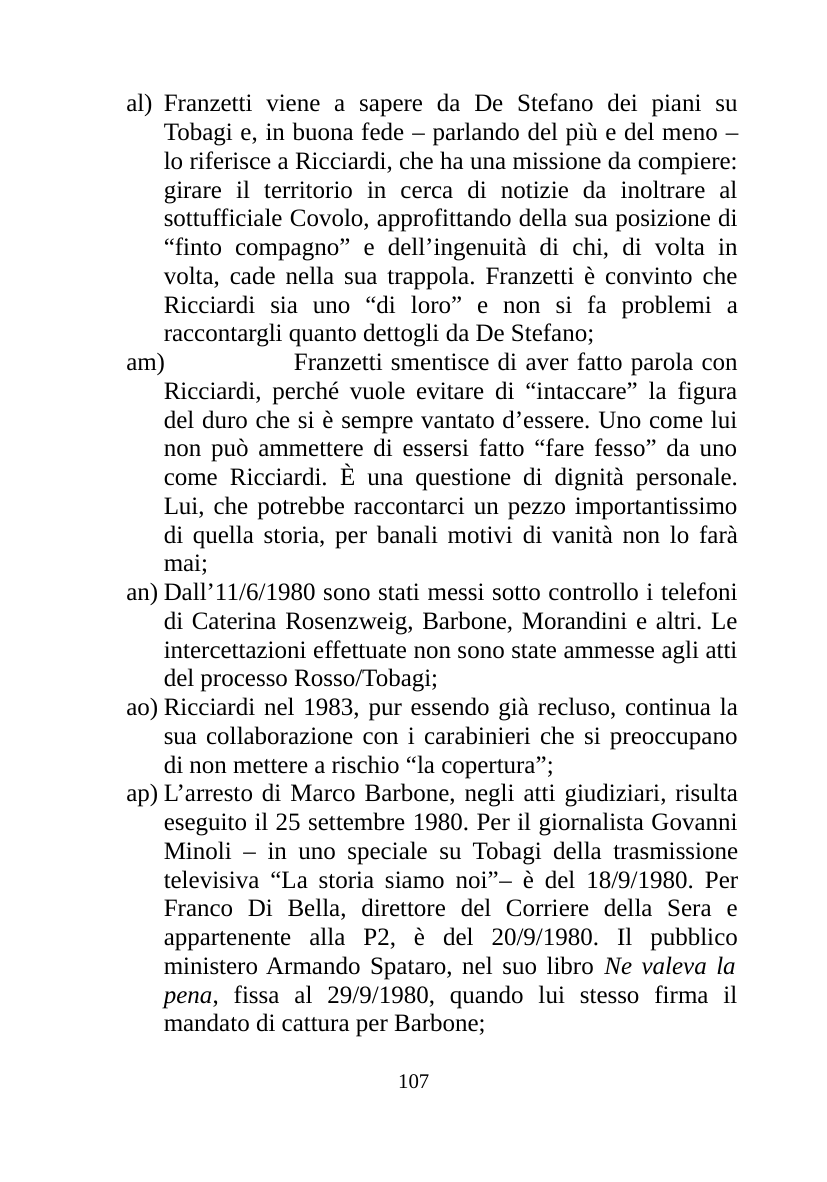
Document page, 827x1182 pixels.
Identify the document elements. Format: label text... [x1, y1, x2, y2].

list Dall’11/6/1980 sono stati messi sotto controllo i telefoni di Caterina Rosenzweig, Barbone, Morandini e altri. Le intercettazioni effettuate non sono state ammesse agli atti del processo Rosso/Tobagi; [126, 577, 738, 692]
list Ricciardi nel 1983, pur essendo già recluso, continua la sua collaborazione con i carabinieri che si preoccupano di non mettere a rischio “la copertura”; [126, 692, 738, 778]
list L’arresto di Marco Barbone, negli atti giudiziari, risulta eseguito il 25 settembre 1980. Per il giornalista Govanni Minoli – in uno speciale su Tobagi della trasmissione televisiva “La storia siamo noi”– è del 18/9/1980. Per Franco Di Bella, direttore del Corriere della Sera e appartenente alla P2, è del 20/9/1980. Il pubblico ministero Armando Spataro, nel suo libro Ne valeva la pena, fissa al 29/9/1980, quando lui stesso firma il mandato di cattura per Barbone; [126, 778, 738, 1037]
list Franzetti viene a sapere da De Stefano dei piani su Tobagi e, in buona fede – parlando del più e del meno – lo riferisce a Ricciardi, che ha una missione da compiere: girare il territorio in cerca di notizie da inoltrare al sottufficiale Covolo, approfittando della sua posizione di “finto compagno” e dell’ingenuità di chi, di volta in volta, cade nella sua trappola. Franzetti è convinto che Ricciardi sia uno “di loro” e non si fa problemi a raccontargli quanto dettogli da De Stefano; [126, 88, 738, 347]
